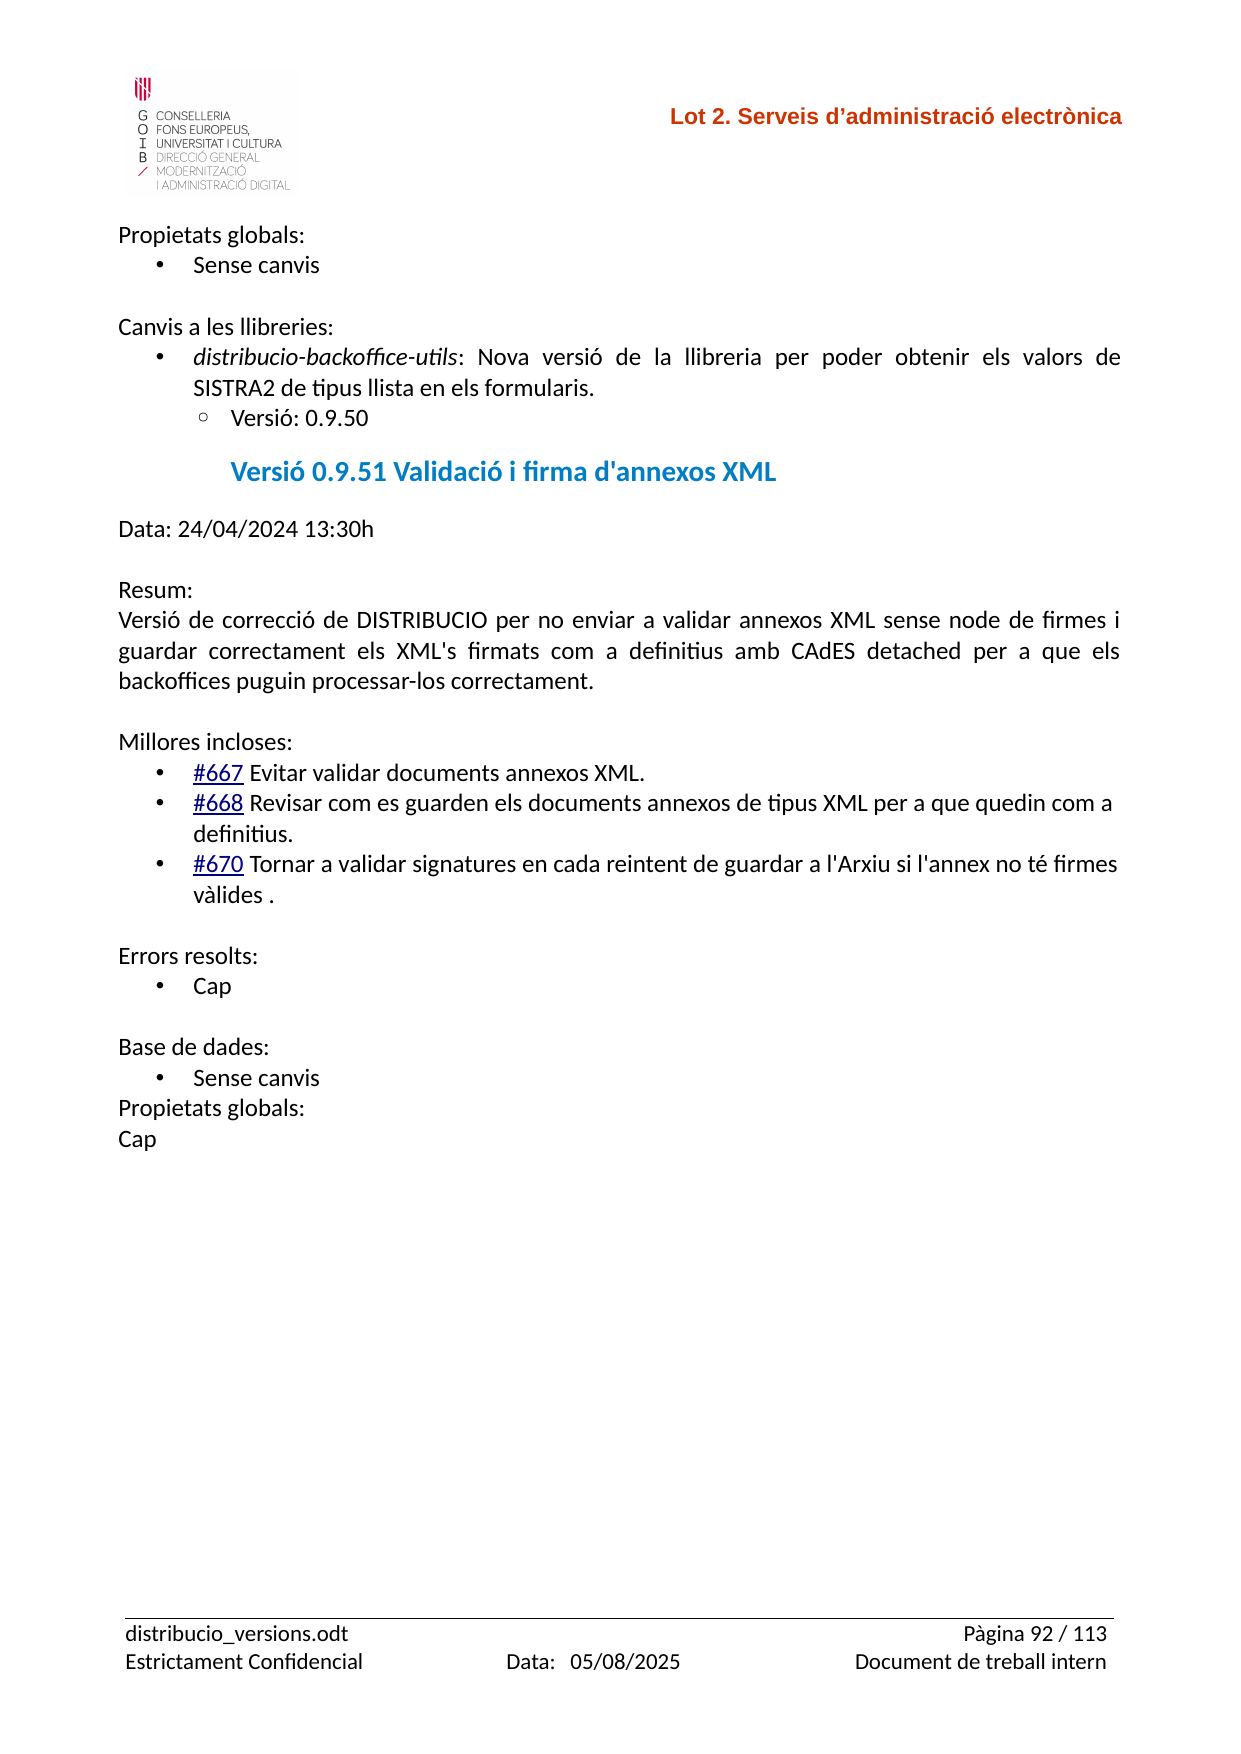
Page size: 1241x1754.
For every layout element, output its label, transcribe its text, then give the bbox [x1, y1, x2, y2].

list Sense canvis [156, 1062, 1122, 1093]
text Base de dades: [118, 1032, 1122, 1062]
list #670 Tornar a validar signatures en cada reintent de guardar a l'Arxiu si l'annex no té firmes vàlides . [156, 848, 1122, 909]
text Data: 24/04/2024 13:30h [118, 513, 1122, 543]
list #667 Evitar validar documents annexos XML. [156, 757, 1122, 787]
list Versió: 0.9.50 [193, 402, 1122, 433]
text Versió de correcció de DISTRIBUCIO per no enviar a validar annexos XML sense node de firmes i guardar correctament els XML's firmats com a definitius amb CAdES detached per a que els backoffices puguin processar-los correctament. [118, 604, 1122, 696]
picture [126, 70, 299, 197]
text Propietats globals: [118, 1093, 1122, 1123]
text Canvis a les llibreries: [118, 311, 1122, 341]
subtitle Versió 0.9.51 Validació i firma d'annexos XML [153, 453, 1122, 489]
list Cap [156, 971, 1122, 1001]
list Sense canvis [156, 250, 1122, 280]
list distribucio-backoffice-utils: Nova versió de la llibreria per poder obtenir els valors de SISTRA2 de tipus llista en els formularis. [156, 341, 1122, 402]
list #668 Revisar com es guarden els documents annexos de tipus XML per a que quedin com a definitius. [156, 787, 1122, 848]
text Errors resolts: [118, 940, 1122, 971]
text Cap [118, 1123, 1122, 1154]
text Millores incloses: [118, 726, 1122, 757]
text Propietats globals: [118, 219, 1122, 250]
text Resum: [118, 574, 1122, 604]
